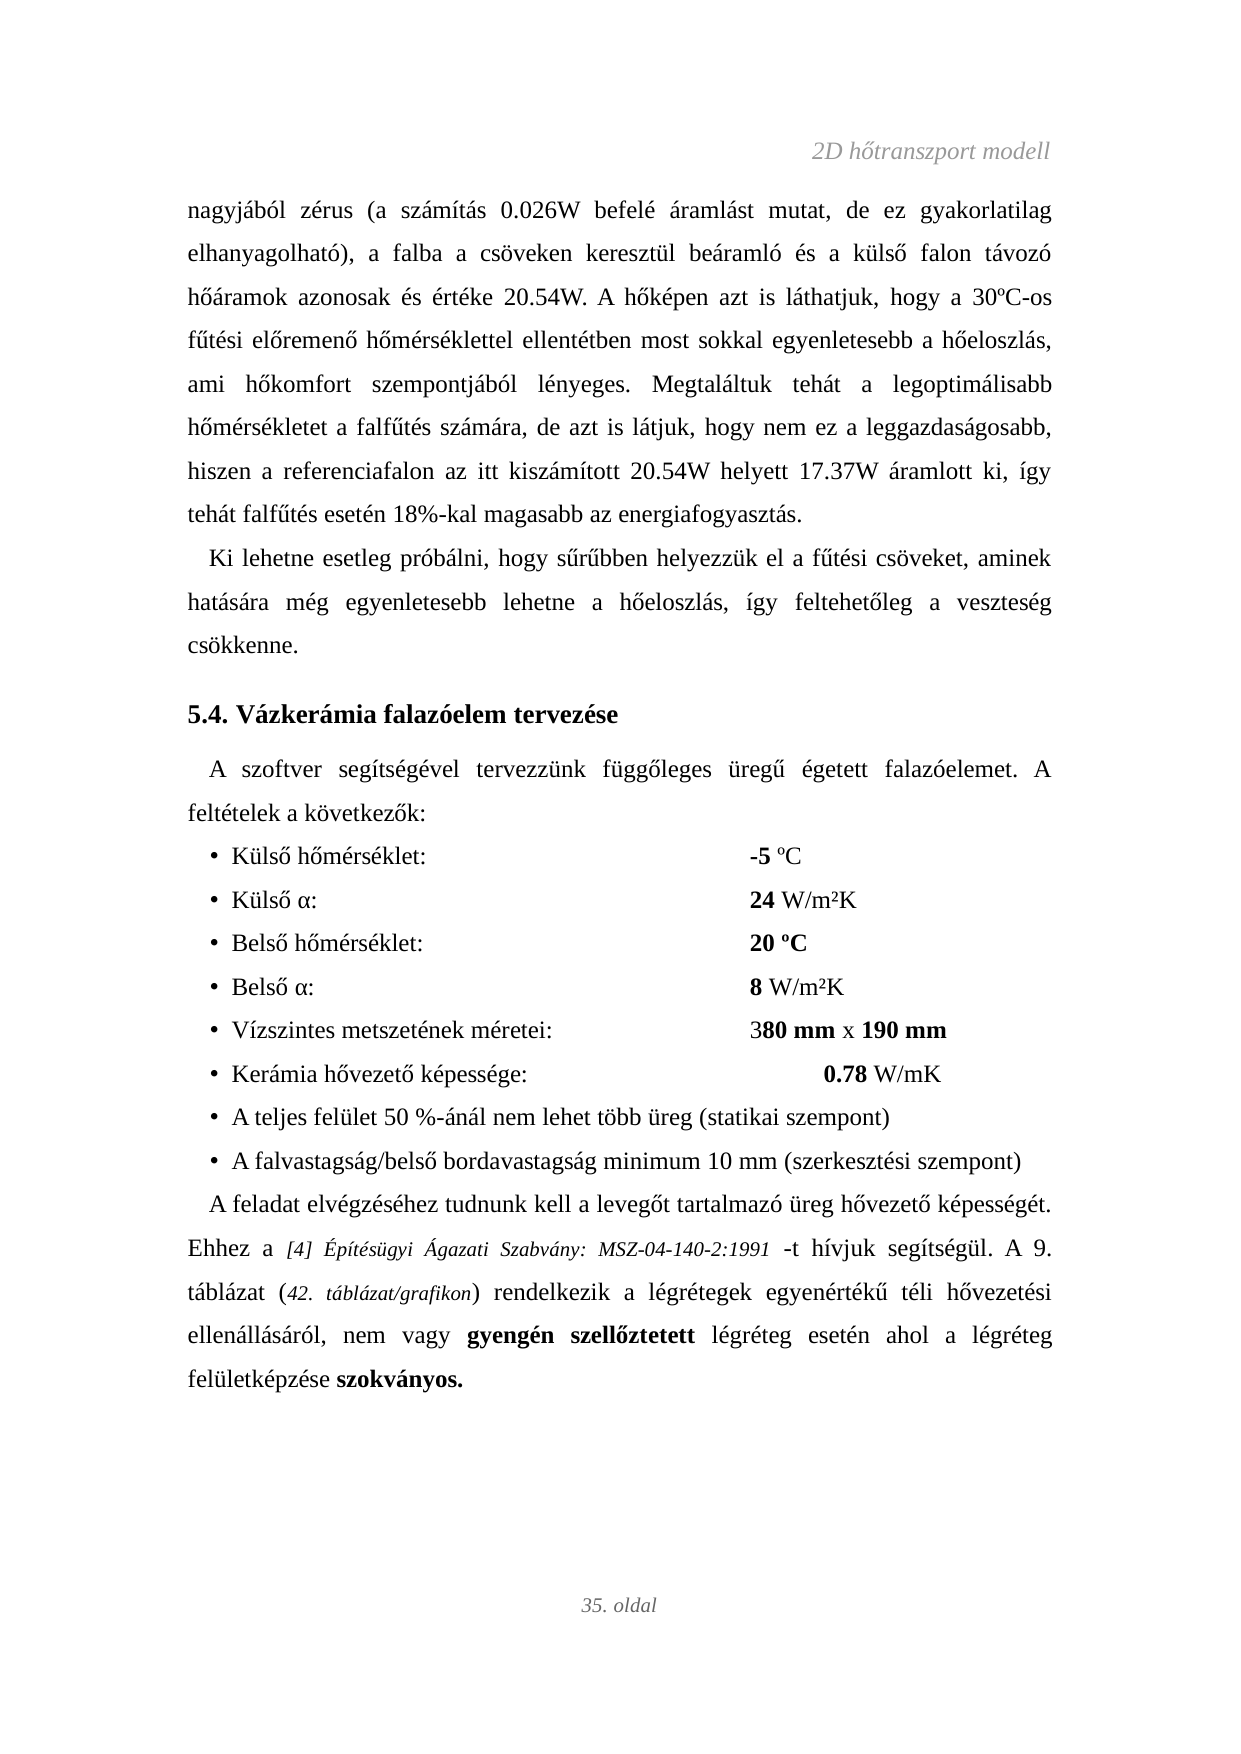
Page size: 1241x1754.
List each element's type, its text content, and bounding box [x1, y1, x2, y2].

list A teljes felület 50 %-ánál nem lehet több üreg (statikai szempont) [210, 1102, 1053, 1131]
list Belső α: 8 W/m²K [210, 972, 1053, 1001]
list A falvastagság/belső bordavastagság minimum 10 mm (szerkesztési szempont) [210, 1146, 1053, 1175]
subtitle Vázkerámia falazóelem tervezése [187, 699, 1053, 730]
text A feladat elvégzéséhez tudnunk kell a levegőt tartalmazó üreg hővezető képességét. Ehhez a [4] Építésügyi Ágazati Szabvány: MSZ-04-140-2:1991 -t hívjuk segítségül. A 9. táblázat (42. táblázat/grafikon) rendelkezik a légrétegek egyenértékű téli hővezetési ellenállásáról, nem vagy gyengén szellőztetett légréteg esetén ahol a légréteg felületképzése szokványos. [187, 1189, 1053, 1393]
list Külső α: 24 W/m²K [210, 884, 1053, 914]
text A szoftver segítségével tervezzünk függőleges üregű égetett falazóelemet. A feltételek a következők: [187, 754, 1053, 827]
list Vízszintes metszetének méretei: 380 mm x 190 mm [210, 1015, 1053, 1044]
list Belső hőmérséklet: 20 ºC [210, 928, 1053, 957]
text Ki lehetne esetleg próbálni, hogy sűrűbben helyezzük el a fűtési csöveket, aminek hatására még egyenletesebb lehetne a hőeloszlás, így feltehetőleg a veszteség csökkenne. [187, 543, 1053, 659]
text nagyjából zérus (a számítás 0.026W befelé áramlást mutat, de ez gyakorlatilag elhanyagolható), a falba a csöveken keresztül beáramló és a külső falon távozó hőáramok azonosak és értéke 20.54W. A hőképen azt is láthatjuk, hogy a 30ºC-os fűtési előremenő hőmérséklettel ellentétben most sokkal egyenletesebb a hőeloszlás, ami hőkomfort szempontjából lényeges. Megtaláltuk tehát a legoptimálisabb hőmérsékletet a falfűtés számára, de azt is látjuk, hogy nem ez a leggazdaságosabb, hiszen a referenciafalon az itt kiszámított 20.54W helyett 17.37W áramlott ki, így tehát falfűtés esetén 18%-kal magasabb az energiafogyasztás. [187, 194, 1053, 528]
list Kerámia hővezető képessége: 0.78 W/mK [210, 1059, 1053, 1088]
list Külső hőmérséklet: -5 ºC [210, 841, 1053, 870]
